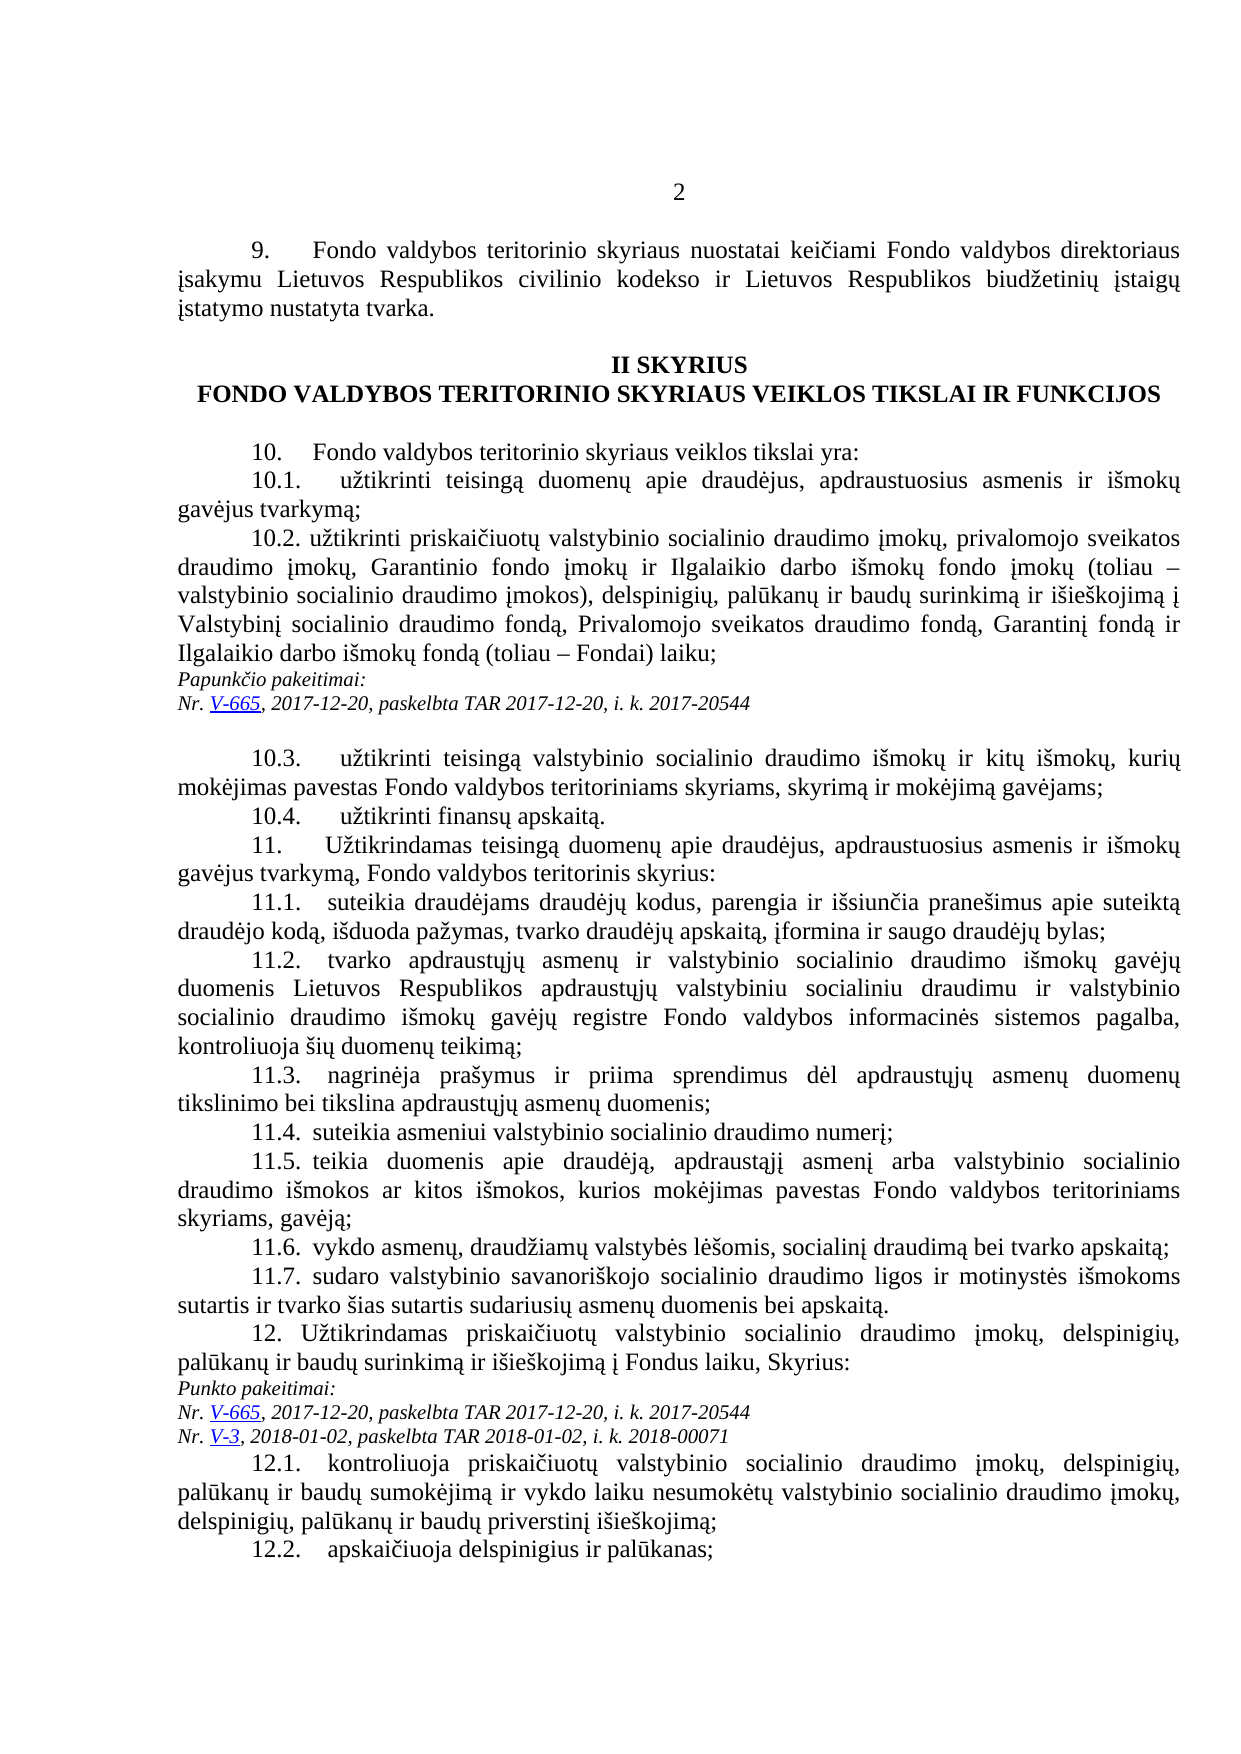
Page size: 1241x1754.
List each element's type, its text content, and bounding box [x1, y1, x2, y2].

text 11.4. suteikia asmeniui valstybinio socialinio draudimo numerį; [177, 1117, 1181, 1146]
text 10.3. užtikrinti teisingą valstybinio socialinio draudimo išmokų ir kitų išmokų, kurių mokėjimas pavestas Fondo valdybos teritoriniams skyriams, skyrimą ir mokėjimą gavėjams; [177, 743, 1181, 801]
text 11.7. sudaro valstybinio savanoriškojo socialinio draudimo ligos ir motinystės išmokoms sutartis ir tvarko šias sutartis sudariusių asmenų duomenis bei apskaitą. [177, 1261, 1181, 1318]
text 9. Fondo valdybos teritorinio skyriaus nuostatai keičiami Fondo valdybos direktoriaus įsakymu Lietuvos Respublikos civilinio kodekso ir Lietuvos Respublikos biudžetinių įstaigų įstatymo nustatyta tvarka. [177, 235, 1181, 322]
text 11.3. nagrinėja prašymus ir priima sprendimus dėl apdraustųjų asmenų duomenų tikslinimo bei tikslina apdraustųjų asmenų duomenis; [177, 1060, 1181, 1117]
text 10. Fondo valdybos teritorinio skyriaus veiklos tikslai yra: [177, 437, 1181, 465]
text Papunkčio pakeitimai: [177, 667, 1181, 691]
text 11. Užtikrindamas teisingą duomenų apie draudėjus, apdraustuosius asmenis ir išmokų gavėjus tvarkymą, Fondo valdybos teritorinis skyrius: [177, 830, 1181, 887]
text 10.1. užtikrinti teisingą duomenų apie draudėjus, apdraustuosius asmenis ir išmokų gavėjus tvarkymą; [177, 465, 1181, 523]
text 11.6. vykdo asmenų, draudžiamų valstybės lėšomis, socialinį draudimą bei tvarko apskaitą; [177, 1232, 1181, 1261]
text 11.2. tvarko apdraustųjų asmenų ir valstybinio socialinio draudimo išmokų gavėjų duomenis Lietuvos Respublikos apdraustųjų valstybiniu socialiniu draudimu ir valstybinio socialinio draudimo išmokų gavėjų registre Fondo valdybos informacinės sistemos pagalba, kontroliuoja šių duomenų teikimą; [177, 945, 1181, 1060]
text II SKYRIUS [177, 350, 1181, 379]
text 11.5. teikia duomenis apie draudėją, apdraustąjį asmenį arba valstybinio socialinio draudimo išmokos ar kitos išmokos, kurios mokėjimas pavestas Fondo valdybos teritoriniams skyriams, gavėją; [177, 1146, 1181, 1232]
text 10.4. užtikrinti finansų apskaitą. [177, 801, 1181, 830]
text 12. Užtikrindamas priskaičiuotų valstybinio socialinio draudimo įmokų, delspinigių, palūkanų ir baudų surinkimą ir išieškojimą į Fondus laiku, Skyrius: [177, 1318, 1181, 1376]
text 11.1. suteikia draudėjams draudėjų kodus, parengia ir išsiunčia pranešimus apie suteiktą draudėjo kodą, išduoda pažymas, tvarko draudėjų apskaitą, įformina ir saugo draudėjų bylas; [177, 887, 1181, 945]
text Nr. V-665, 2017-12-20, paskelbta TAR 2017-12-20, i. k. 2017-20544 [177, 1400, 1181, 1424]
text Nr. V-3, 2018-01-02, paskelbta TAR 2018-01-02, i. k. 2018-00071 [177, 1424, 1181, 1448]
text Punkto pakeitimai: [177, 1376, 1181, 1400]
text FONDO VALDYBOS TERITORINIO SKYRIAUS VEIKLOS TIKSLAI IR FUNKCIJOS [177, 379, 1181, 408]
text 12.1. kontroliuoja priskaičiuotų valstybinio socialinio draudimo įmokų, delspinigių, palūkanų ir baudų sumokėjimą ir vykdo laiku nesumokėtų valstybinio socialinio draudimo įmokų, delspinigių, palūkanų ir baudų priverstinį išieškojimą; [177, 1448, 1181, 1534]
text 12.2. apskaičiuoja delspinigius ir palūkanas; [177, 1534, 1181, 1563]
text Nr. V-665, 2017-12-20, paskelbta TAR 2017-12-20, i. k. 2017-20544 [177, 691, 1181, 715]
text 10.2. užtikrinti priskaičiuotų valstybinio socialinio draudimo įmokų, privalomojo sveikatos draudimo įmokų, Garantinio fondo įmokų ir Ilgalaikio darbo išmokų fondo įmokų (toliau – valstybinio socialinio draudimo įmokos), delspinigių, palūkanų ir baudų surinkimą ir išieškojimą į Valstybinį socialinio draudimo fondą, Privalomojo sveikatos draudimo fondą, Garantinį fondą ir Ilgalaikio darbo išmokų fondą (toliau – Fondai) laiku; [177, 523, 1181, 667]
